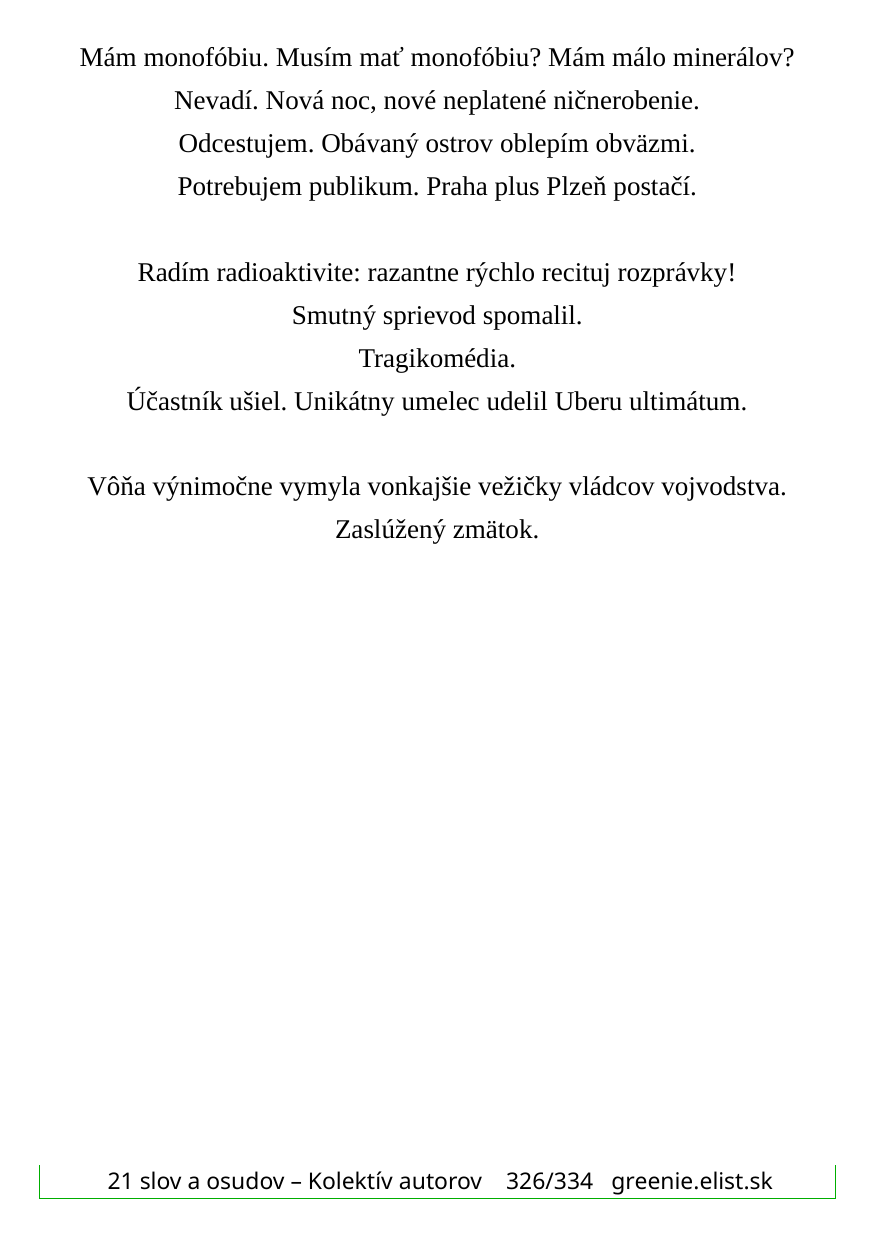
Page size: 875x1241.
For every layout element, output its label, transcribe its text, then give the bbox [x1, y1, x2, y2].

text Tragikomédia. [41, 342, 833, 373]
text Zaslúžený zmätok. [41, 513, 833, 544]
text Účastník ušiel. Unikátny umelec udelil Uberu ultimátum. [41, 385, 833, 416]
text Vôňa výnimočne vymyla vonkajšie vežičky vládcov vojvodstva. [41, 471, 833, 502]
text Smutný sprievod spomalil. [41, 299, 833, 330]
text Nevadí. Nová noc, nové neplatené ničnerobenie. [41, 84, 833, 115]
text Potrebujem publikum. Praha plus Plzeň postačí. [41, 170, 833, 201]
text Radím radioaktivite: razantne rýchlo recituj rozprávky! [41, 256, 833, 287]
text Odcestujem. Obávaný ostrov oblepím obväzmi. [41, 127, 833, 158]
text Mám monofóbiu. Musím mať monofóbiu? Mám málo minerálov? [41, 41, 833, 72]
